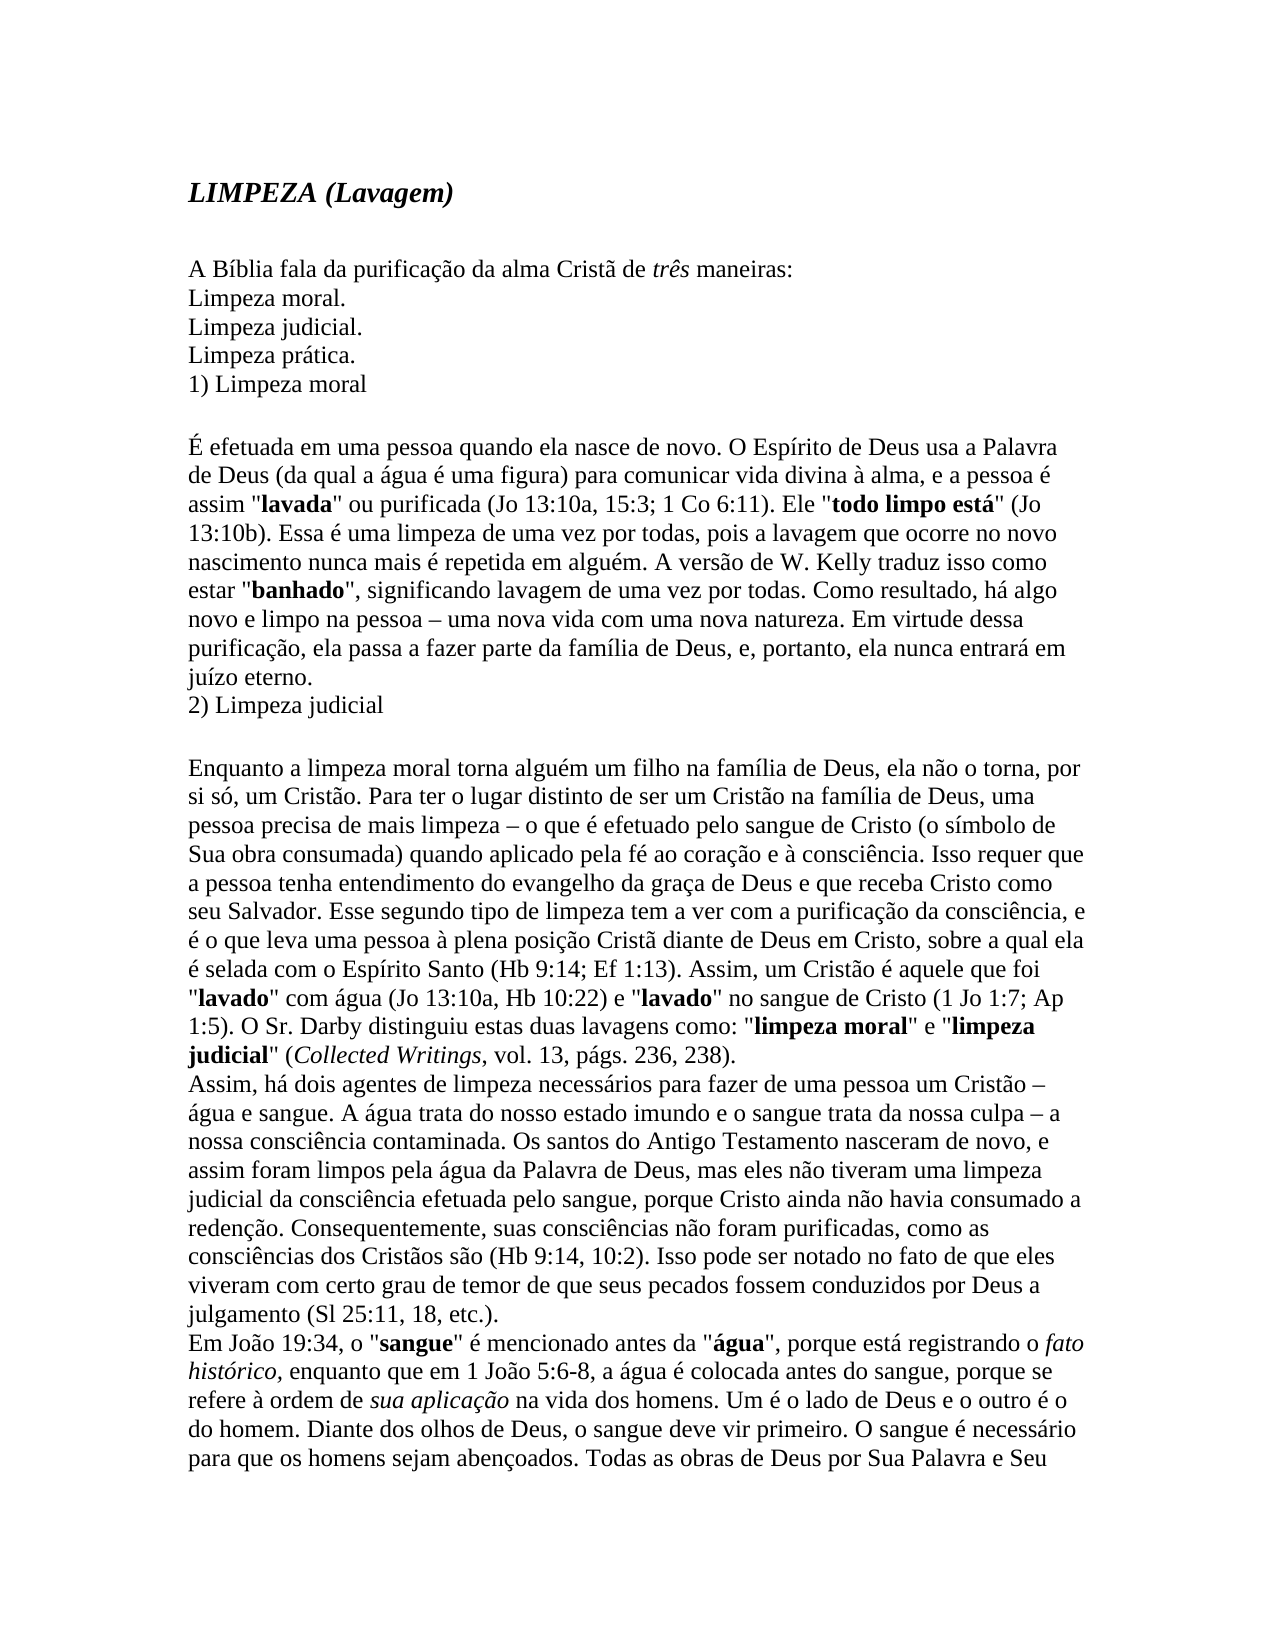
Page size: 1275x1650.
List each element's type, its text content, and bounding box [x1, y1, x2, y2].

text Limpeza moral. [188, 283, 1087, 312]
text Assim, há dois agentes de limpeza necessários para fazer de uma pessoa um Cristão – água e sangue. A água trata do nosso estado imundo e o sangue trata da nossa culpa – a nossa consciência contaminada. Os santos do Antigo Testamento nasceram de novo, e assim foram limpos pela água da Palavra de Deus, mas eles não tiveram uma limpeza judicial da consciência efetuada pelo sangue, porque Cristo ainda não havia consumado a redenção. Consequentemente, suas consciências não foram purificadas, como as consciências dos Cristãos são (Hb 9:14, 10:2). Isso pode ser notado no fato de que eles viveram com certo grau de temor de que seus pecados fossem conduzidos por Deus a julgamento (Sl 25:11, 18, etc.). [188, 1069, 1087, 1328]
text 1) Limpeza moral [188, 369, 1087, 398]
text É efetuada em uma pessoa quando ela nasce de novo. O Espírito de Deus usa a Palavra de Deus (da qual a água é uma figura) para comunicar vida divina à alma, e a pessoa é assim "lavada" ou purificada (Jo 13:10a, 15:3; 1 Co 6:11). Ele "todo limpo está" (Jo 13:10b). Essa é uma limpeza de uma vez por todas, pois a lavagem que ocorre no novo nascimento nunca mais é repetida em alguém. A versão de W. Kelly traduz isso como estar "banhado", significando lavagem de uma vez por todas. Como resultado, há algo novo e limpo na pessoa – uma nova vida com uma nova natureza. Em virtude dessa purificação, ela passa a fazer parte da família de Deus, e, portanto, ela nunca entrará em juízo eterno. [188, 432, 1087, 690]
text Limpeza prática. [188, 341, 1087, 369]
text 2) Limpeza judicial [188, 690, 1087, 719]
text Em João 19:34, o "sangue" é mencionado antes da "água", porque está registrando o fato histórico, enquanto que em 1 João 5:6-8, a água é colocada antes do sangue, porque se refere à ordem de sua aplicação na vida dos homens. Um é o lado de Deus e o outro é o do homem. Diante dos olhos de Deus, o sangue deve vir primeiro. O sangue é necessário para que os homens sejam abençoados. Todas as obras de Deus por Sua Palavra e Seu [188, 1328, 1087, 1471]
text Limpeza judicial. [188, 312, 1087, 341]
subtitle LIMPEZA (Lavagem) [188, 175, 1087, 208]
text Enquanto a limpeza moral torna alguém um filho na família de Deus, ela não o torna, por si só, um Cristão. Para ter o lugar distinto de ser um Cristão na família de Deus, uma pessoa precisa de mais limpeza – o que é efetuado pelo sangue de Cristo (o símbolo de Sua obra consumada) quando aplicado pela fé ao coração e à consciência. Isso requer que a pessoa tenha entendimento do evangelho da graça de Deus e que receba Cristo como seu Salvador. Esse segundo tipo de limpeza tem a ver com a purificação da consciência, e é o que leva uma pessoa à plena posição Cristã diante de Deus em Cristo, sobre a qual ela é selada com o Espírito Santo (Hb 9:14; Ef 1:13). Assim, um Cristão é aquele que foi "lavado" com água (Jo 13:10a, Hb 10:22) e "lavado" no sangue de Cristo (1 Jo 1:7; Ap 1:5). O Sr. Darby distinguiu estas duas lavagens como: "limpeza moral" e "limpeza judicial" (Collected Writings, vol. 13, págs. 236, 238). [188, 753, 1087, 1069]
text A Bíblia fala da purificação da alma Cristã de três maneiras: [188, 254, 1087, 283]
